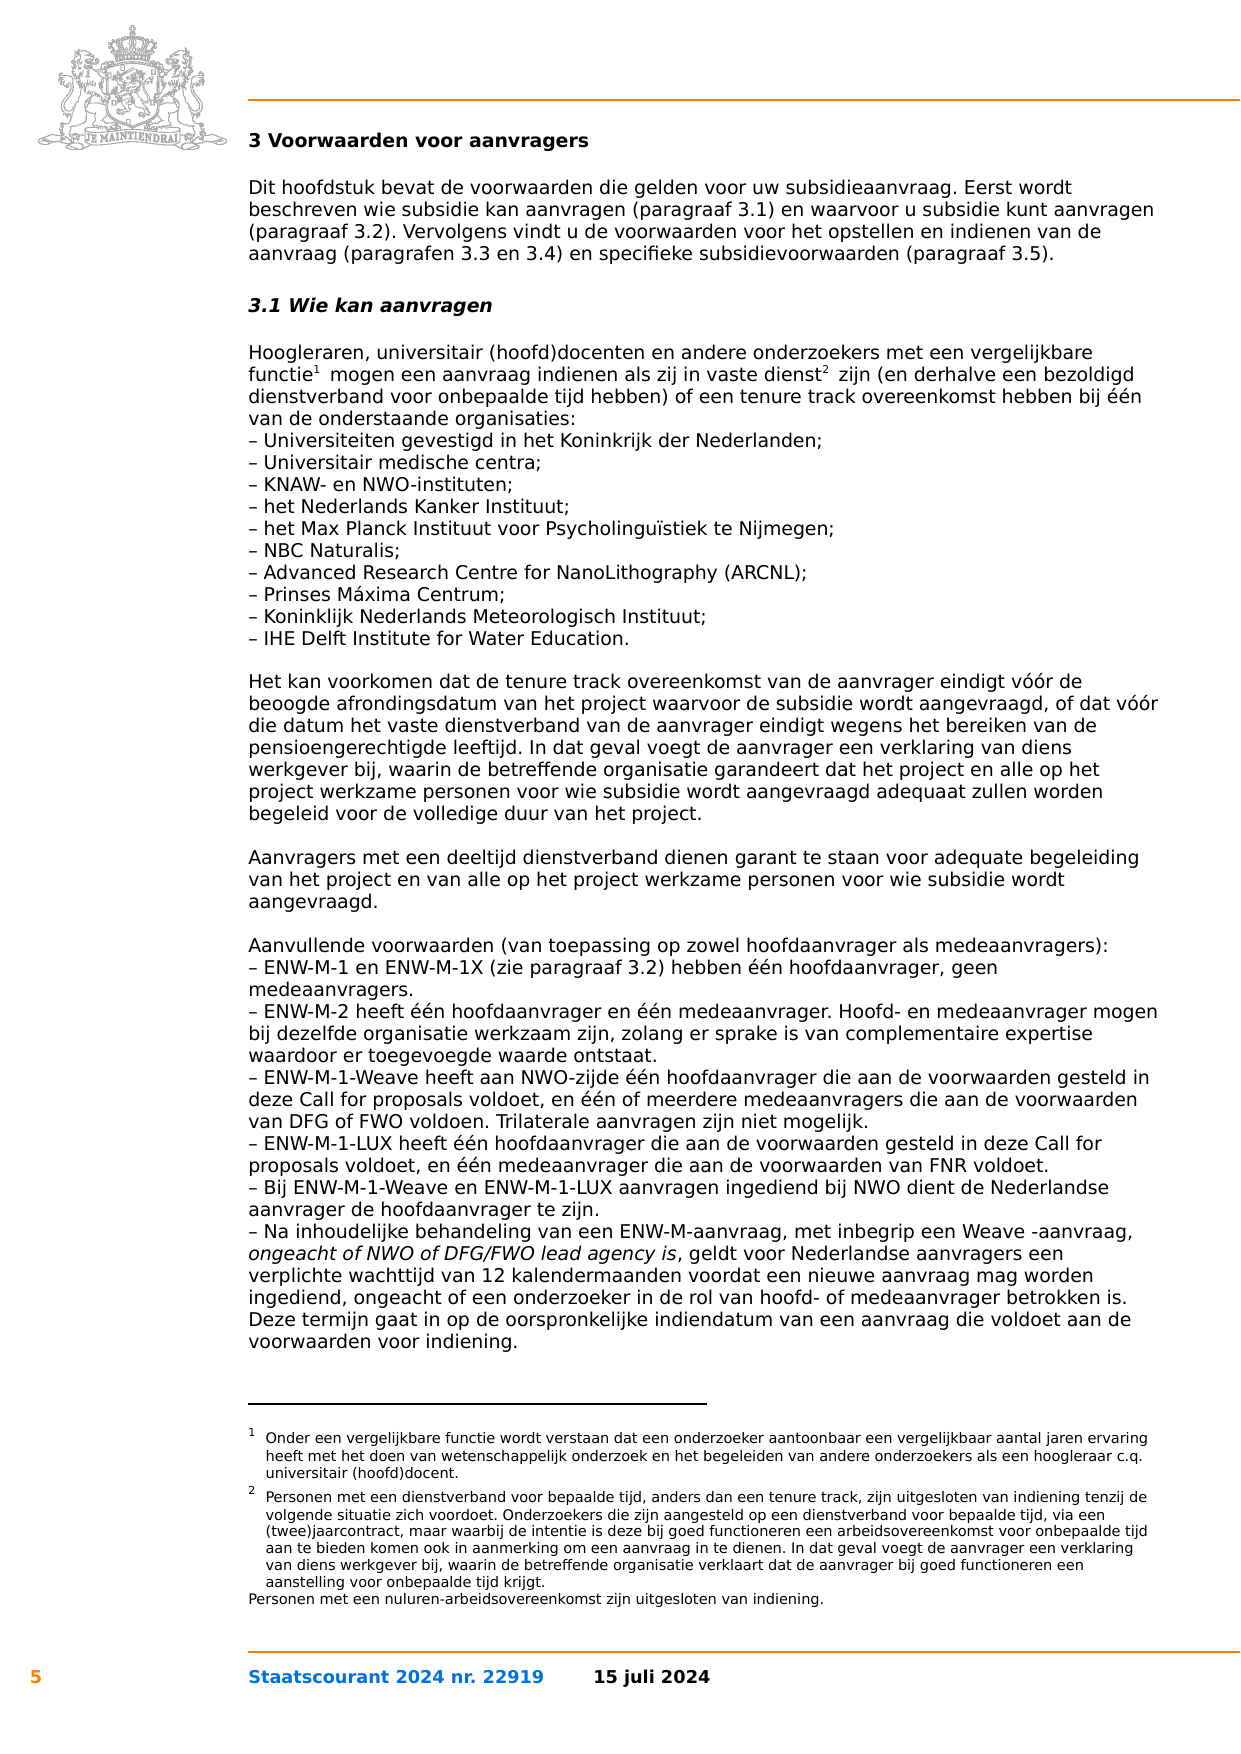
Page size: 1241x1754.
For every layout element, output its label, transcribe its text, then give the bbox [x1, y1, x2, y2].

text – Na inhoudelijke behandeling van een ENW-M-aanvraag, met inbegrip een Weave -aanvraag, ongeacht of NWO of DFG/FWO lead agency is, geldt voor Nederlandse aanvragers een verplichte wachttijd van 12 kalendermaanden voordat een nieuwe aanvraag mag worden ingediend, ongeacht of een onderzoeker in de rol van hoofd- of medeaanvrager betrokken is. Deze termijn gaat in op de oorspronkelijke indiendatum van een aanvraag die voldoet aan de voorwaarden voor indiening. [248, 1221, 1163, 1352]
subtitle 3.1 Wie kan aanvragen [248, 295, 1163, 317]
text – KNAW- en NWO-instituten; [248, 474, 1163, 496]
text – NBC Naturalis; [248, 539, 1163, 562]
text – Bij ENW-M-1-Weave en ENW-M-1-LUX aanvragen ingediend bij NWO dient de Nederlandse aanvrager de hoofdaanvrager te zijn. [248, 1177, 1163, 1221]
text – IHE Delft Institute for Water Education. [248, 627, 1163, 649]
text – Advanced Research Centre for NanoLithography (ARCNL); [248, 562, 1163, 583]
text Aanvullende voorwaarden (van toepassing op zowel hoofdaanvrager als medeaanvragers): [248, 935, 1163, 957]
text Hoogleraren, universitair (hoofd)docenten en andere onderzoekers met een vergelijkbare functie mogen een aanvraag indienen als zij in vaste dienst zijn (en derhalve een bezoldigd dienstverband voor onbepaalde tijd hebben) of een tenure track overeenkomst hebben bij één van de onderstaande organisaties: [248, 342, 1163, 430]
text – Koninklijk Nederlands Meteorologisch Instituut; [248, 606, 1163, 627]
text – het Max Planck Instituut voor Psycholinguïstiek te Nijmegen; [248, 518, 1163, 539]
text – Universiteiten gevestigd in het Koninkrijk der Nederlanden; [248, 430, 1163, 452]
text Onder een vergelijkbare functie wordt verstaan dat een onderzoeker aantoonbaar een vergelijkbaar aantal jaren ervaring heeft met het doen van wetenschappelijk onderzoek en het begeleiden van andere onderzoekers als een hoogleraar c.q. universitair (hoofd)docent. [248, 1426, 1163, 1482]
text Personen met een dienstverband voor bepaalde tijd, anders dan een tenure track, zijn uitgesloten van indiening tenzij de volgende situatie zich voordoet. Onderzoekers die zijn aangesteld op een dienstverband voor bepaalde tijd, via een (twee)jaarcontract, maar waarbij de intentie is deze bij goed functioneren een arbeidsovereenkomst voor onbepaalde tijd aan te bieden komen ook in aanmerking om een aanvraag in te dienen. In dat geval voegt de aanvrager een verklaring van diens werkgever bij, waarin de betreffende organisatie verklaart dat de aanvrager bij goed functioneren een aanstelling voor onbepaalde tijd krijgt. [248, 1484, 1163, 1591]
text – ENW-M-1-Weave heeft aan NWO-zijde één hoofdaanvrager die aan de voorwaarden gesteld in deze Call for proposals voldoet, en één of meerdere medeaanvragers die aan de voorwaarden van DFG of FWO voldoen. Trilaterale aanvragen zijn niet mogelijk. [248, 1067, 1163, 1133]
text – Prinses Máxima Centrum; [248, 583, 1163, 606]
text – ENW-M-2 heeft één hoofdaanvrager en één medeaanvrager. Hoofd- en medeaanvrager mogen bij dezelfde organisatie werkzaam zijn, zolang er sprake is van complementaire expertise waardoor er toegevoegde waarde ontstaat. [248, 1001, 1163, 1067]
text – ENW-M-1 en ENW-M-1X (zie paragraaf 3.2) hebben één hoofdaanvrager, geen medeaanvragers. [248, 957, 1163, 1001]
text Aanvragers met een deeltijd dienstverband dienen garant te staan voor adequate begeleiding van het project en van alle op het project werkzame personen voor wie subsidie wordt aangevraagd. [248, 847, 1163, 913]
text Personen met een nuluren-arbeidsovereenkomst zijn uitgesloten van indiening. [248, 1591, 1163, 1608]
text – ENW-M-1-LUX heeft één hoofdaanvrager die aan de voorwaarden gesteld in deze Call for proposals voldoet, en één medeaanvrager die aan de voorwaarden van FNR voldoet. [248, 1133, 1163, 1177]
text Het kan voorkomen dat de tenure track overeenkomst van de aanvrager eindigt vóór de beoogde afrondingsdatum van het project waarvoor de subsidie wordt aangevraagd, of dat vóór die datum het vaste dienstverband van de aanvrager eindigt wegens het bereiken van de pensioengerechtigde leeftijd. In dat geval voegt de aanvrager een verklaring van diens werkgever bij, waarin de betreffende organisatie garandeert dat het project en alle op het project werkzame personen voor wie subsidie wordt aangevraagd adequaat zullen worden begeleid voor de volledige duur van het project. [248, 671, 1163, 825]
text – het Nederlands Kanker Instituut; [248, 496, 1163, 518]
text – Universitair medische centra; [248, 452, 1163, 474]
subtitle 3 Voorwaarden voor aanvragers [248, 130, 1163, 152]
picture [38, 25, 227, 150]
text Dit hoofdstuk bevat de voorwaarden die gelden voor uw subsidieaanvraag. Eerst wordt beschreven wie subsidie kan aanvragen (paragraaf 3.1) en waarvoor u subsidie kunt aanvragen (paragraaf 3.2). Vervolgens vindt u de voorwaarden voor het opstellen en indienen van de aanvraag (paragrafen 3.3 en 3.4) en specifieke subsidievoorwaarden (paragraaf 3.5). [248, 177, 1163, 265]
